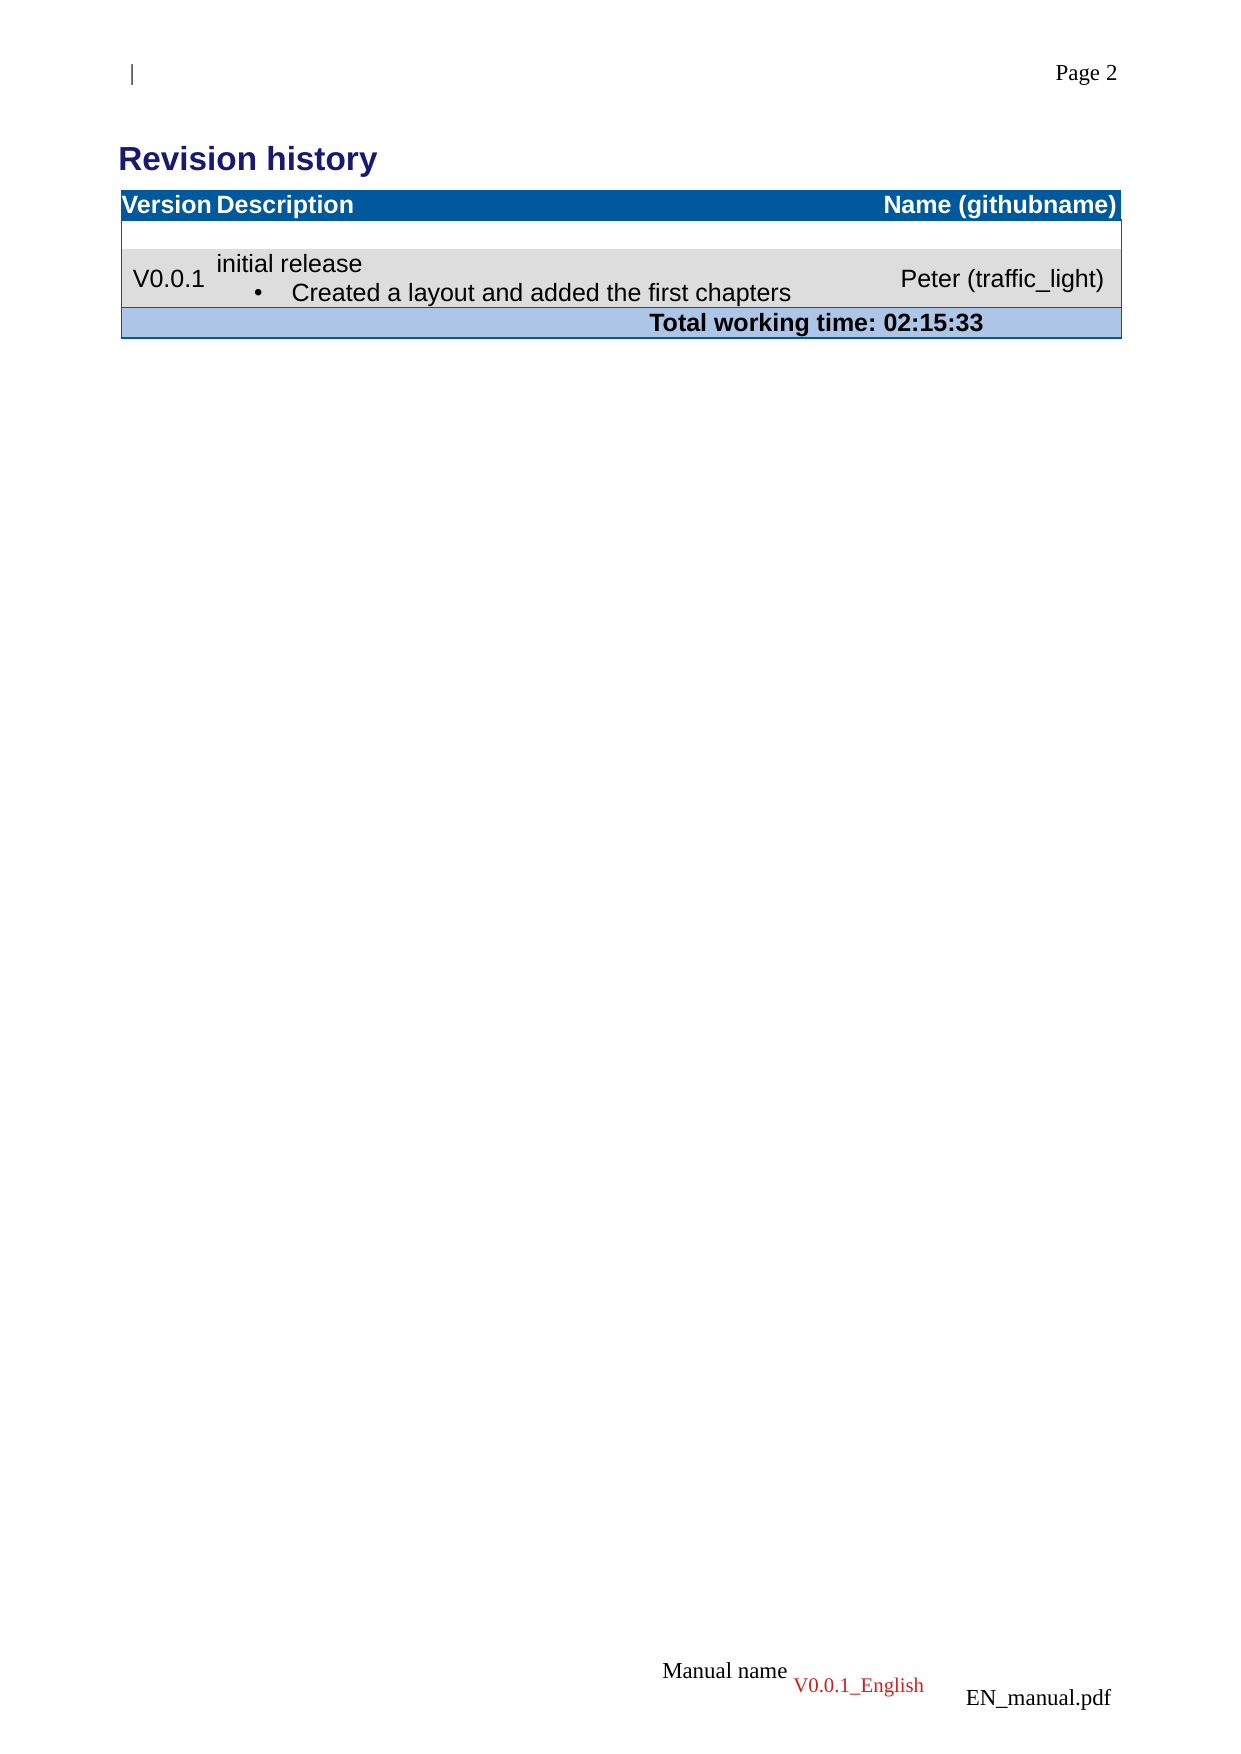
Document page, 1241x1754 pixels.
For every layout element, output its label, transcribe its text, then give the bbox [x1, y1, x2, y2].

table_header Version [121, 190, 216, 219]
table_cell initial release Created a layout and added the first chapters [216, 249, 883, 307]
subtitle Revision history [118, 139, 1122, 178]
table_header Name (githubname) [883, 190, 1121, 219]
table_cell [883, 221, 1121, 249]
table_cell [216, 221, 883, 249]
table_cell Total working time: [216, 308, 883, 337]
table_cell Peter (traffic_light) [883, 249, 1121, 307]
table_header Description [216, 190, 883, 219]
table_cell [122, 308, 216, 337]
table_cell [122, 221, 216, 249]
table_cell V0.0.1 [122, 249, 216, 307]
table_cell 02:15:33 [883, 308, 1121, 337]
